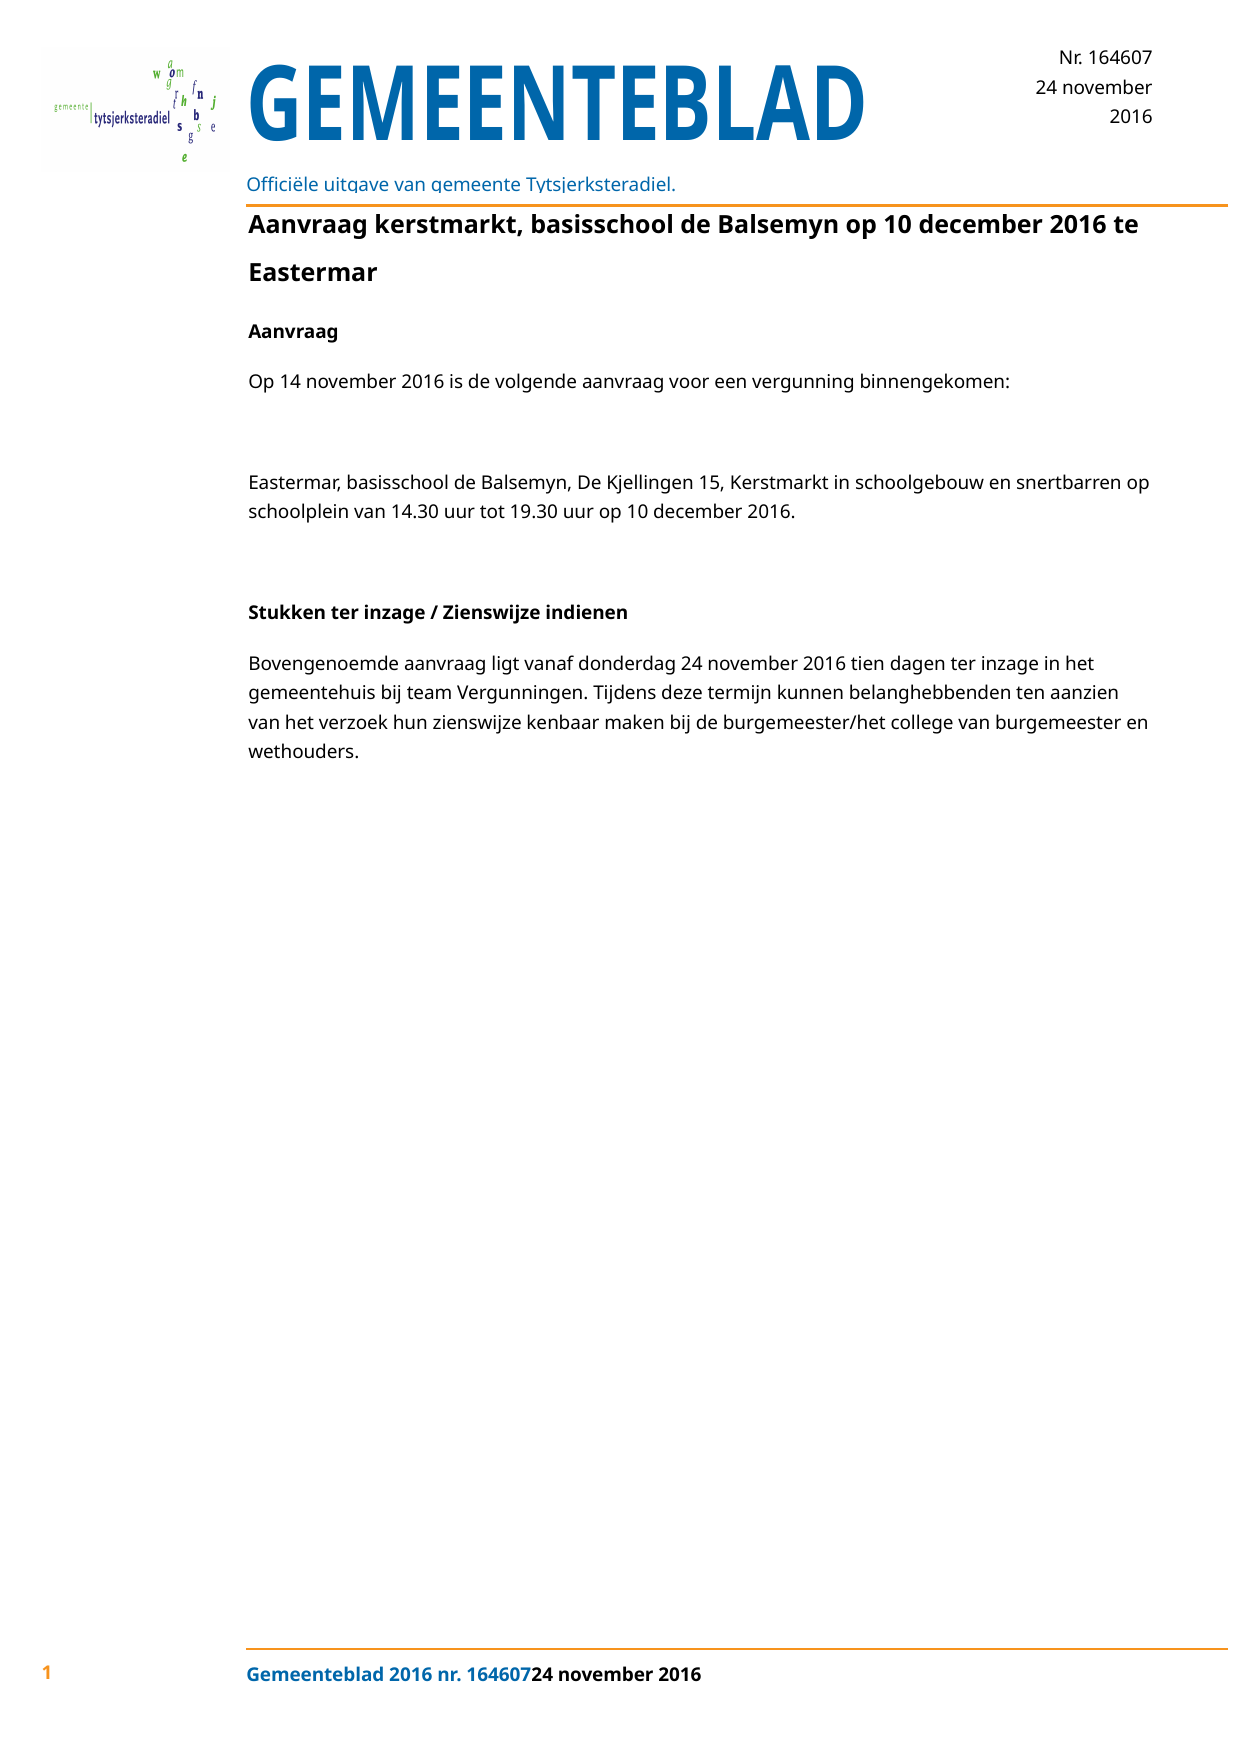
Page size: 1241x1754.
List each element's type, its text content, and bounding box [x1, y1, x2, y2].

picture [41, 47, 231, 172]
text Aanvraag kerstmarkt, basisschool de Balsemyn op 10 december 2016 te Eastermar [248, 207, 1152, 288]
text Eastermar, basisschool de Balsemyn, De Kjellingen 15, Kerstmarkt in schoolgebouw en snertbarren op schoolplein van 14.30 uur tot 19.30 uur op 10 december 2016. [248, 469, 1152, 524]
text Op 14 november 2016 is de volgende aanvraag voor een vergunning binnengekomen: [248, 368, 1152, 394]
text Aanvraag [248, 318, 1152, 344]
text Bovengenoemde aanvraag ligt vanaf donderdag 24 november 2016 tien dagen ter inzage in het gemeentehuis bij team Vergunningen. Tijdens deze termijn kunnen belanghebbenden ten aanzien van het verzoek hun zienswijze kenbaar maken bij de burge­meester/het college van burgemeester en wethouders. [248, 650, 1152, 764]
text Stukken ter inzage / Zienswijze indienen [248, 599, 1152, 625]
